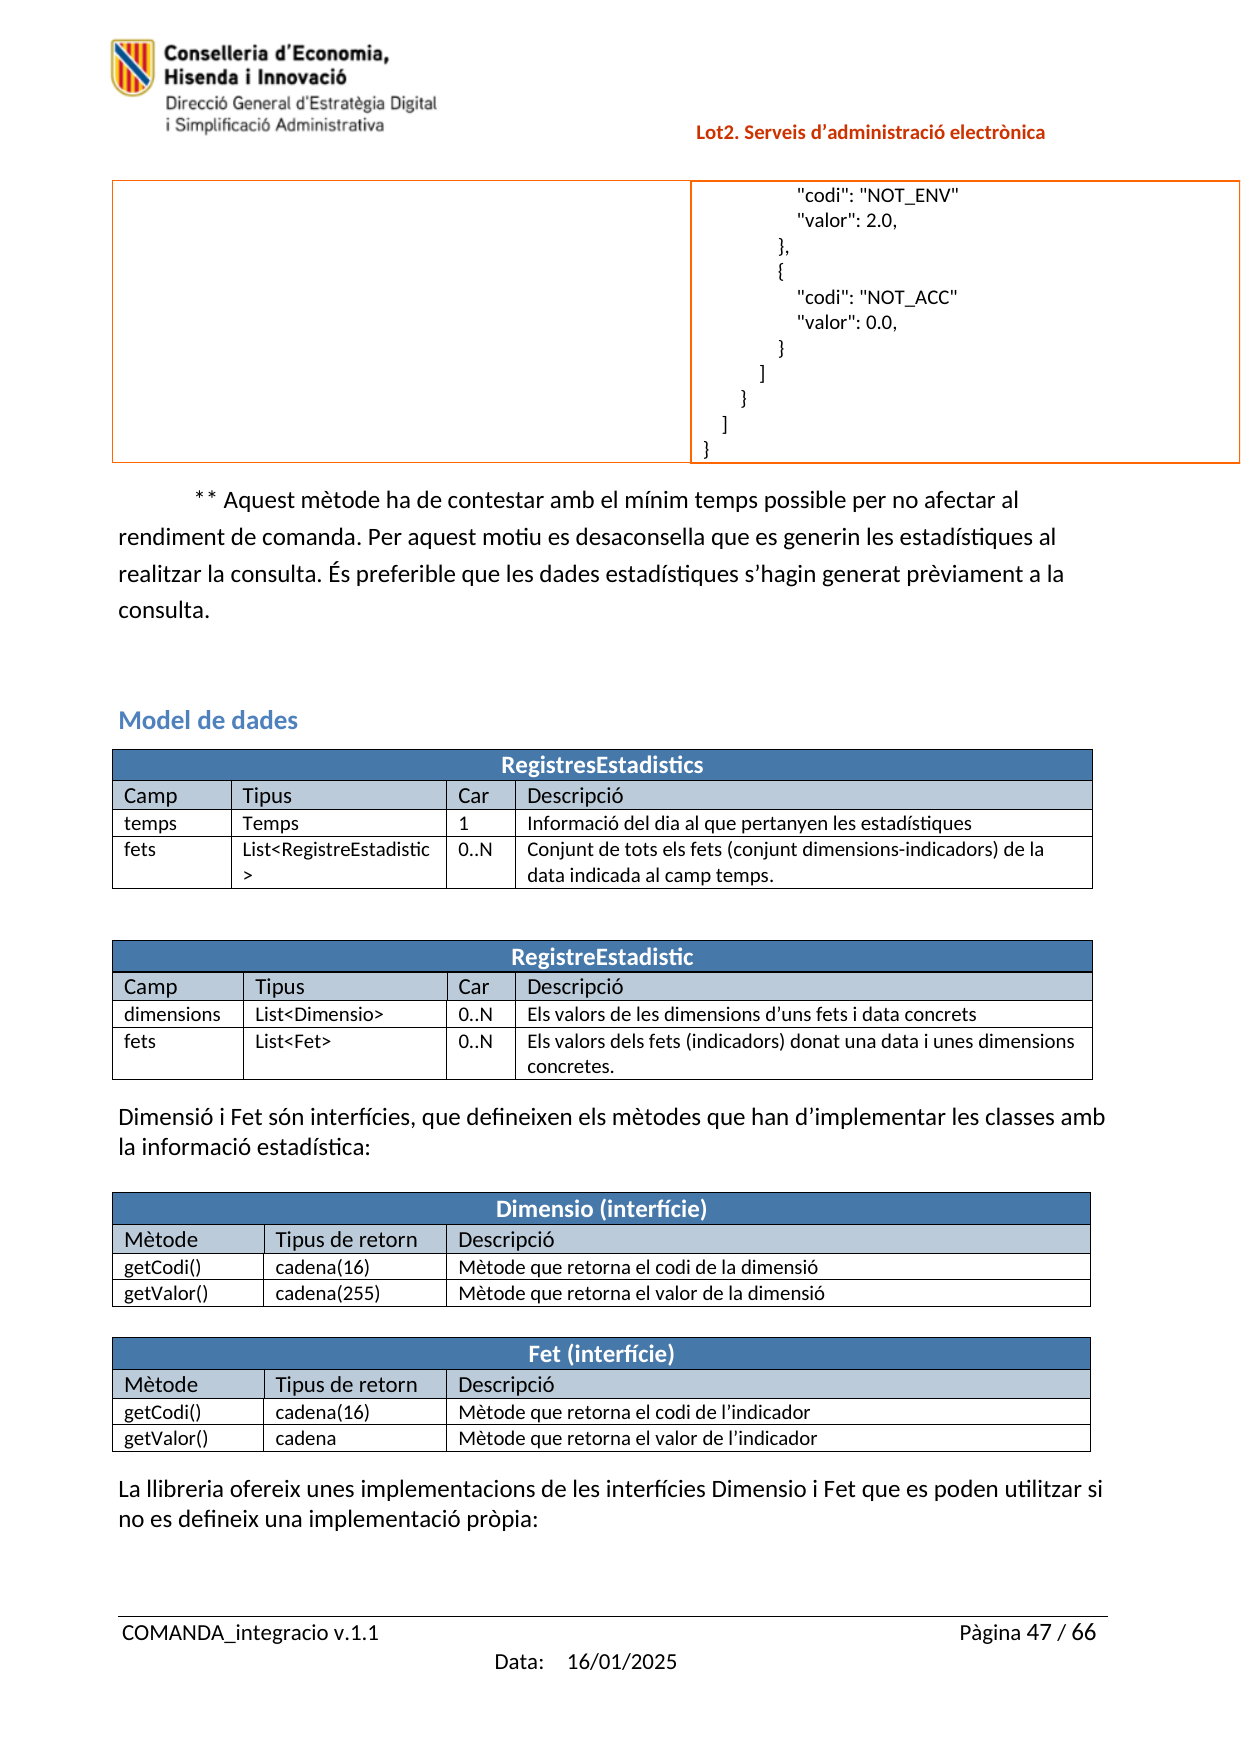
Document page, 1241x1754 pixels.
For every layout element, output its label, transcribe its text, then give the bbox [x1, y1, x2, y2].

table_cell Temps [232, 810, 446, 836]
table_cell Els valors de les dimensions d’uns fets i data concrets [516, 1001, 1092, 1027]
table_header Fet (interfície) [113, 1338, 1090, 1369]
table_cell Conjunt de tots els fets (conjunt dimensions-indicadors) de la data indicada al camp temps. [516, 837, 1092, 887]
table_cell Tipus [244, 973, 447, 1000]
subtitle Model de dades [118, 703, 1122, 736]
table_cell Car [447, 781, 515, 809]
table_cell Descripció [516, 973, 1092, 1000]
table_cell Tipus de retorn [265, 1370, 446, 1398]
table_cell Car [448, 973, 515, 1000]
table_cell Mètode [113, 1370, 264, 1398]
table_cell Descripció [447, 1370, 1090, 1398]
table_cell Informació del dia al que pertanyen les estadístiques [516, 810, 1092, 836]
table_header RegistreEstadistic [113, 941, 1092, 971]
table_cell 0..N [447, 837, 515, 887]
table_cell getValor() [113, 1425, 263, 1451]
table_cell Tipus [232, 781, 446, 809]
table_cell Mètode [113, 1225, 264, 1253]
table_cell 0..N [447, 1028, 515, 1079]
table_cell cadena(255) [264, 1280, 446, 1306]
table_cell List<Dimensio> [244, 1001, 446, 1027]
table_cell fets [113, 837, 231, 887]
table_cell getValor() [113, 1280, 263, 1306]
table_header RegistresEstadistics [113, 750, 1092, 780]
table_cell Camp [113, 781, 231, 809]
table_cell List<Fet> [244, 1028, 446, 1079]
list ** Aquest mètode ha de contestar amb el mínim temps possible per no afectar al rendiment de comanda. Per aquest motiu es desaconsella que es generin les estadístiques al realitzar la consulta. És preferible que les dades estadístiques s’hagin generat prèviament a la consulta. [118, 485, 1122, 625]
table_cell dimensions [113, 1001, 243, 1027]
table_cell Mètode que retorna el codi de l’indicador [447, 1399, 1090, 1424]
table_cell getCodi() [113, 1254, 263, 1279]
text Dimensió i Fet són interfícies, que defineixen els mètodes que han d’implementar les classes amb la informació estadística: [118, 1101, 1122, 1162]
table_cell temps [113, 810, 231, 836]
table_cell Els valors dels fets (indicadors) donat una data i unes dimensions concretes. [516, 1028, 1092, 1079]
table_cell Tipus de retorn [265, 1225, 446, 1253]
table_cell Mètode que retorna el codi de la dimensió [447, 1254, 1090, 1279]
table_cell fets [113, 1028, 243, 1079]
picture [100, 26, 467, 156]
table_cell Camp [113, 973, 243, 1000]
table_cell cadena [264, 1425, 446, 1451]
table_cell cadena(16) [264, 1254, 446, 1279]
table_cell Mètode que retorna el valor de l’indicador [447, 1425, 1090, 1451]
table_cell Descripció [516, 781, 1092, 809]
table_cell cadena(16) [264, 1399, 446, 1424]
table_cell Mètode que retorna el valor de la dimensió [447, 1280, 1090, 1306]
table_cell List<RegistreEstadistic> [232, 837, 446, 887]
table_cell [113, 181, 690, 462]
table_cell getCodi() [113, 1399, 263, 1424]
table_cell 0..N [447, 1001, 515, 1027]
text La llibreria ofereix unes implementacions de les interfícies Dimensio i Fet que es poden utilitzar si no es defineix una implementació pròpia: [118, 1473, 1122, 1534]
table_cell 1 [447, 810, 515, 836]
table_cell Descripció [447, 1225, 1090, 1253]
table_header Dimensio (interfície) [113, 1193, 1090, 1224]
table_cell "codi": "NOT_ENV" "valor": 2.0, }, { "codi": "NOT_ACC" "valor": 0.0, } ] } ] } [692, 182, 1239, 462]
